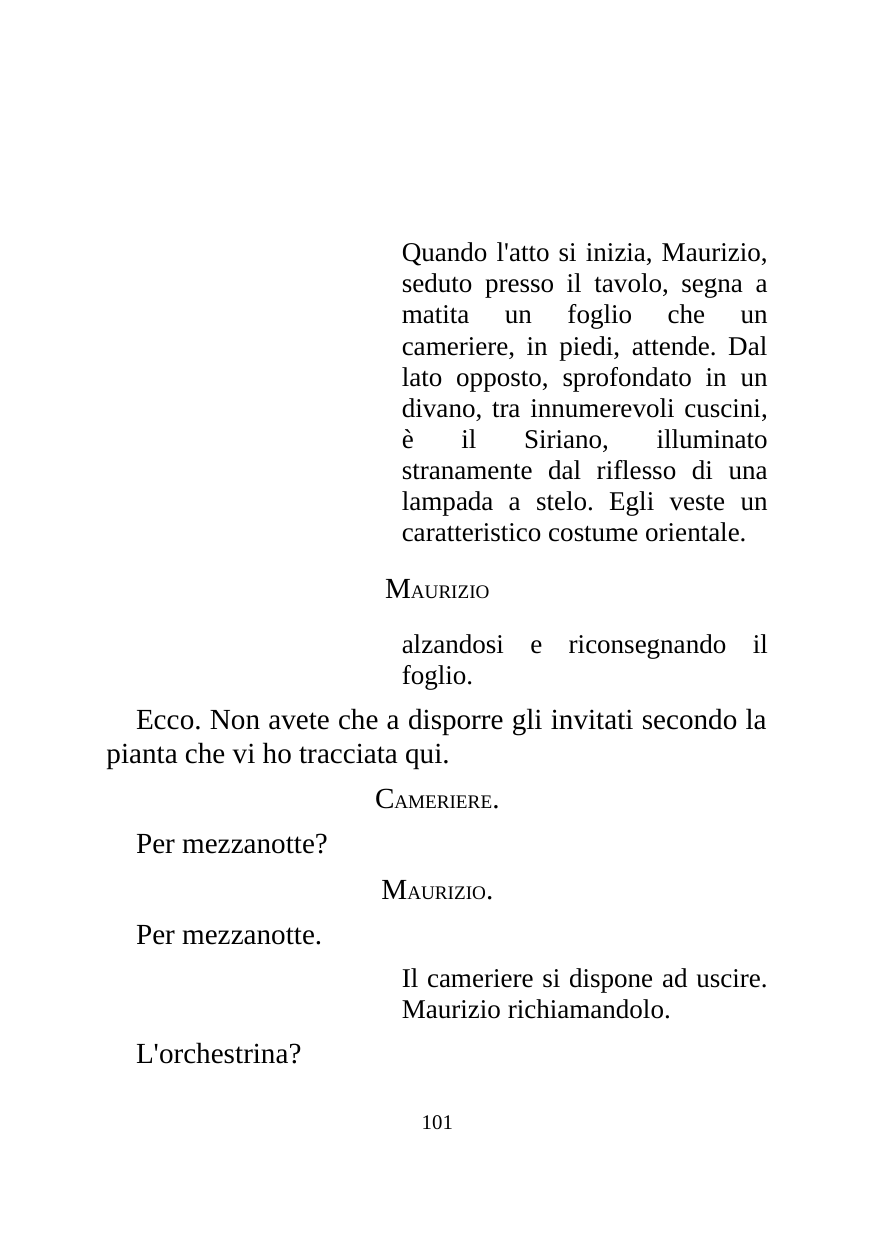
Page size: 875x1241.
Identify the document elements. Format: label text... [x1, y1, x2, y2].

text alzandosi e riconsegnando il foglio. [402, 628, 768, 691]
text Ecco. Non avete che a disporre gli invitati secondo la pianta che vi ho tracciata qui. [106, 702, 768, 769]
text L'orchestrina? [106, 1036, 768, 1070]
text Quando l'atto si inizia, Maurizio, seduto presso il tavolo, segna a matita un foglio che un cameriere, in piedi, attende. Dal lato opposto, sprofondato in un divano, tra innumerevoli cuscini, è il Siriano, illuminato stranamente dal riflesso di una lampada a stelo. Egli veste un caratteristico costume orientale. [402, 236, 768, 548]
text Per mezzanotte? [106, 826, 768, 860]
text Cameriere. [106, 781, 768, 815]
text Per mezzanotte. [106, 917, 768, 951]
text Il cameriere si dispone ad uscire. Maurizio richiamandolo. [402, 962, 768, 1025]
text Maurizio. [106, 872, 768, 905]
text Maurizio [106, 571, 768, 605]
